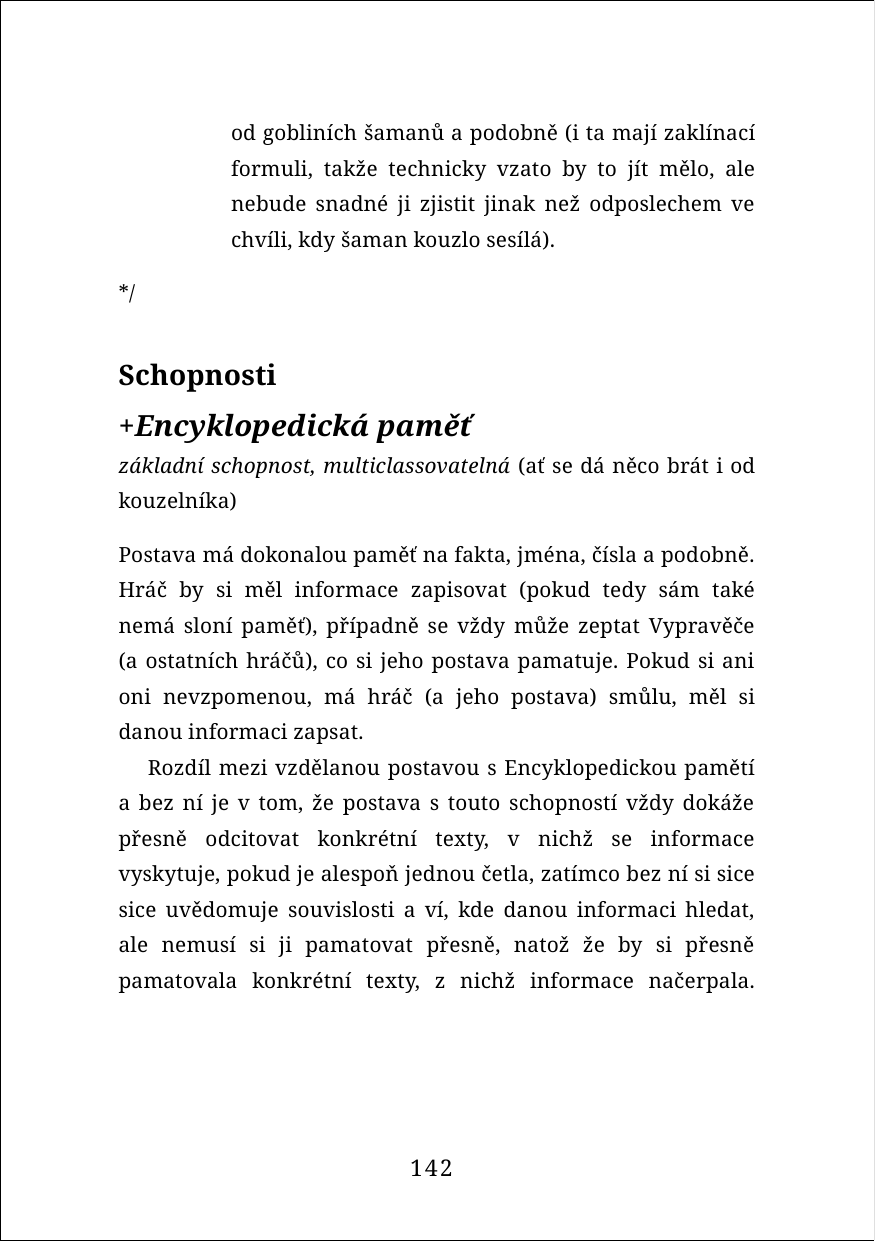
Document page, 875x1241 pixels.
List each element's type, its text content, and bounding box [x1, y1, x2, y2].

text */ [118, 278, 756, 306]
text základní schopnost, multiclassovatelná (ať se dá něco brát i od kouzelníka) [118, 451, 756, 515]
list od gobliních šamanů a podobně (i ta mají zaklínací formuli, takže technicky vzato by to jít mělo, ale nebude snadné ji zjistit jinak než odposlechem ve chvíli, kdy šaman kouzlo sesílá). [193, 118, 756, 253]
subtitle +Encyklopedická paměť [118, 405, 756, 445]
text Postava má dokonalou paměť na fakta, jména, čísla a podobně. Hráč by si měl informace zapisovat (pokud tedy sám také nemá sloní paměť), případně se vždy může zeptat Vypravěče (a ostatních hráčů), co si jeho postava pamatuje. Pokud si ani oni nevzpomenou, má hráč (a jeho postava) smůlu, měl si danou informaci zapsat. Rozdíl mezi vzdělanou postavou s Encyklopedickou pamětí a bez ní je v tom, že postava s touto schopností vždy dokáže přesně odcitovat konkrétní texty, v nichž se informace vyskytuje, pokud je alespoň jednou četla, zatímco bez ní si sice sice uvědomuje souvislosti a ví, kde danou informaci hledat, ale nemusí si ji pamatovat přesně, natož že by si přesně pamatovala konkrétní texty, z nichž informace načerpala. [118, 540, 756, 994]
subtitle Schopnosti [118, 355, 756, 393]
